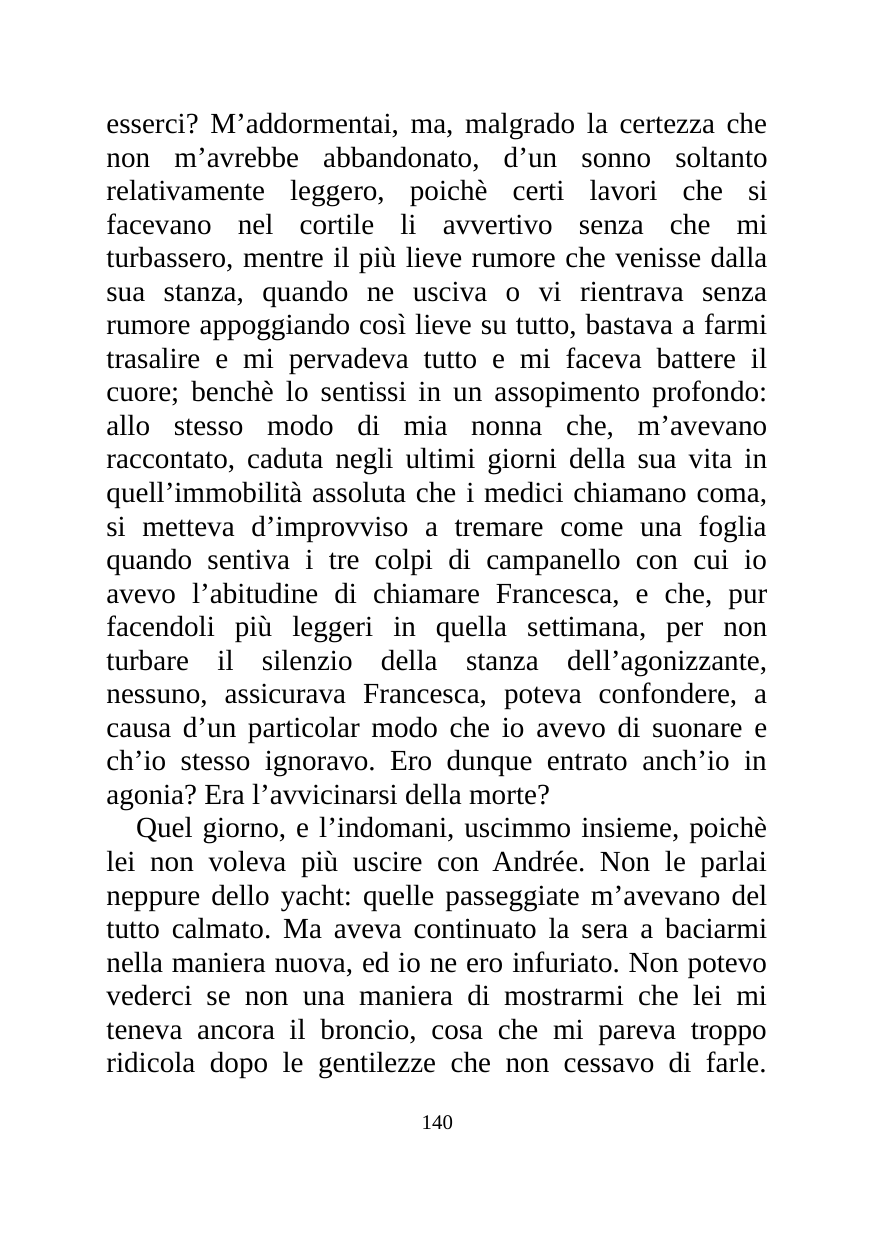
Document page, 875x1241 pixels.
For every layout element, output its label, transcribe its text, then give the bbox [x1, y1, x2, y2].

text Quel giorno, e l’indomani, uscimmo insieme, poichè lei non voleva più uscire con Andrée. Non le parlai neppure dello yacht: quelle passeggiate m’avevano del tutto calmato. Ma aveva continuato la sera a baciarmi nella maniera nuova, ed io ne ero infuriato. Non potevo vederci se non una maniera di mostrarmi che lei mi teneva ancora il broncio, cosa che mi pareva troppo ridicola dopo le gentilezze che non cessavo di farle. [106, 811, 768, 1079]
text esserci? M’addormentai, ma, malgrado la certezza che non m’avrebbe abbandonato, d’un sonno soltanto relativamente leggero, poichè certi lavori che si facevano nel cortile li avvertivo senza che mi turbassero, mentre il più lieve rumore che venisse dalla sua stanza, quando ne usciva o vi rientrava senza rumore appoggiando così lieve su tutto, bastava a farmi trasalire e mi pervadeva tutto e mi faceva battere il cuore; benchè lo sentissi in un assopimento profondo: allo stesso modo di mia nonna che, m’avevano raccontato, caduta negli ultimi giorni della sua vita in quell’immobilità assoluta che i medici chiamano coma, si metteva d’improvviso a tremare come una foglia quando sentiva i tre colpi di campanello con cui io avevo l’abitudine di chiamare Francesca, e che, pur facendoli più leggeri in quella settimana, per non turbare il silenzio della stanza dell’agonizzante, nessuno, assicurava Francesca, poteva confondere, a causa d’un particolar modo che io avevo di suonare e ch’io stesso ignoravo. Ero dunque entrato anch’io in agonia? Era l’avvicinarsi della morte? [106, 106, 768, 811]
